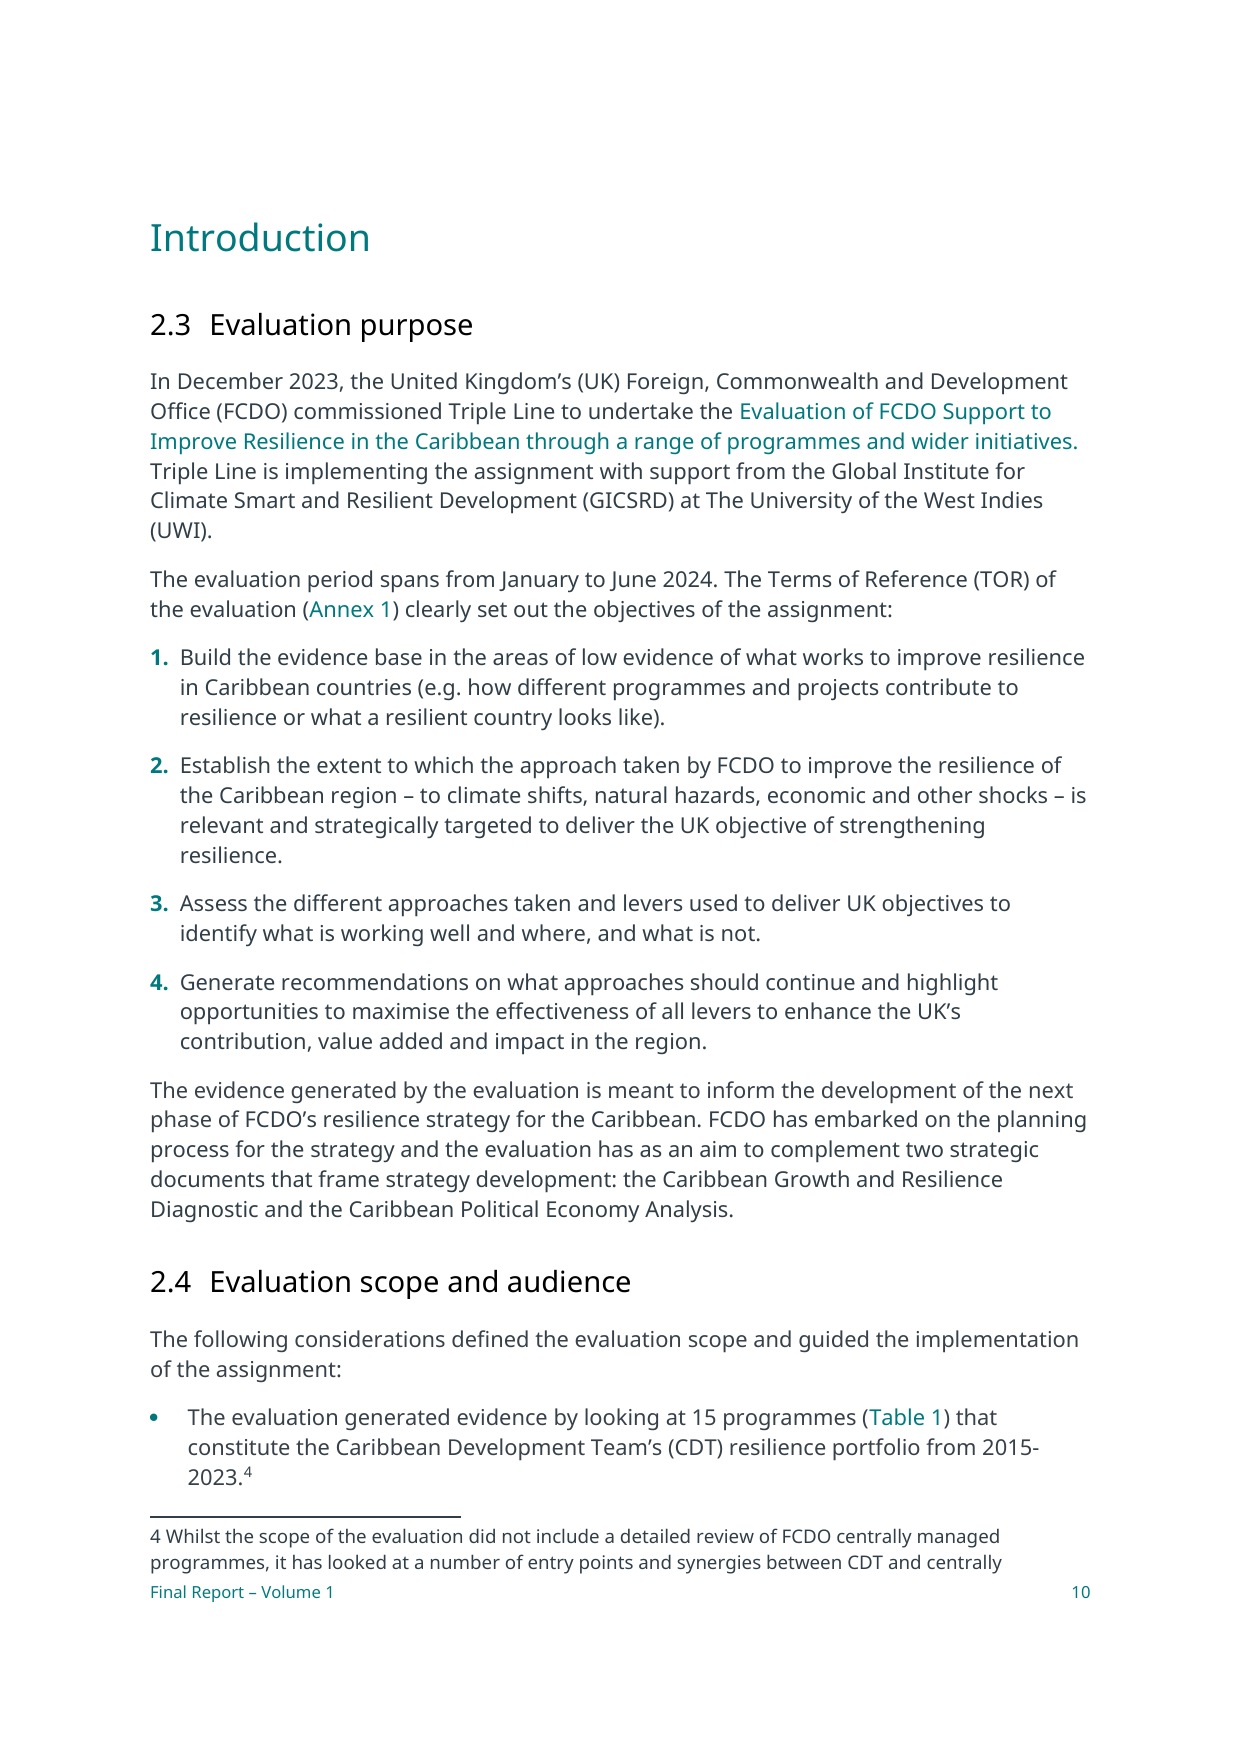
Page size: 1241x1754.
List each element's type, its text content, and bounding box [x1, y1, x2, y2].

list Whilst the scope of the evaluation did not include a detailed review of FCDO centrally managed programmes, it has looked at a number of entry points and synergies between CDT and centrally [150, 1523, 1090, 1574]
text In December 2023, the United Kingdom’s (UK) Foreign, Commonwealth and Development Office (FCDO) commissioned Triple Line to undertake the Evaluation of FCDO Support to Improve Resilience in the Caribbean through a range of programmes and wider initiatives. Triple Line is implementing the assignment with support from the Global Institute for Climate Smart and Resilient Development (GICSRD) at The University of the West Indies (UWI). [150, 366, 1090, 545]
subtitle Evaluation scope and audience [150, 1261, 1090, 1301]
list Generate recommendations on what approaches should continue and highlight opportunities to maximise the effectiveness of all levers to enhance the UK’s contribution, value added and impact in the region. [150, 967, 1090, 1056]
list Build the evidence base in the areas of low evidence of what works to improve resilience in Caribbean countries (e.g. how different programmes and projects contribute to resilience or what a resilient country looks like). [150, 642, 1090, 732]
list Establish the extent to which the approach taken by FCDO to improve the resilience of the Caribbean region – to climate shifts, natural hazards, economic and other shocks – is relevant and strategically targeted to deliver the UK objective of strengthening resilience. [150, 750, 1090, 869]
text The evaluation period spans from January to June 2024. The Terms of Reference (TOR) of the evaluation (Annex 1) clearly set out the objectives of the assignment: [150, 564, 1090, 623]
list The evaluation generated evidence by looking at 15 programmes (Table 1) that constitute the Caribbean Development Team’s (CDT) resilience portfolio from 2015-2023. [150, 1402, 1090, 1491]
text The following considerations defined the evaluation scope and guided the implementation of the assignment: [150, 1324, 1090, 1383]
subtitle Evaluation purpose [150, 304, 1090, 343]
text The evidence generated by the evaluation is meant to inform the development of the next phase of FCDO’s resilience strategy for the Caribbean. FCDO has embarked on the planning process for the strategy and the evaluation has as an aim to complement two strategic documents that frame strategy development: the Caribbean Growth and Resilience Diagnostic and the Caribbean Political Economy Analysis. [150, 1075, 1090, 1224]
subtitle Introduction [150, 211, 1090, 262]
list Assess the different approaches taken and levers used to deliver UK objectives to identify what is working well and where, and what is not. [150, 888, 1090, 948]
